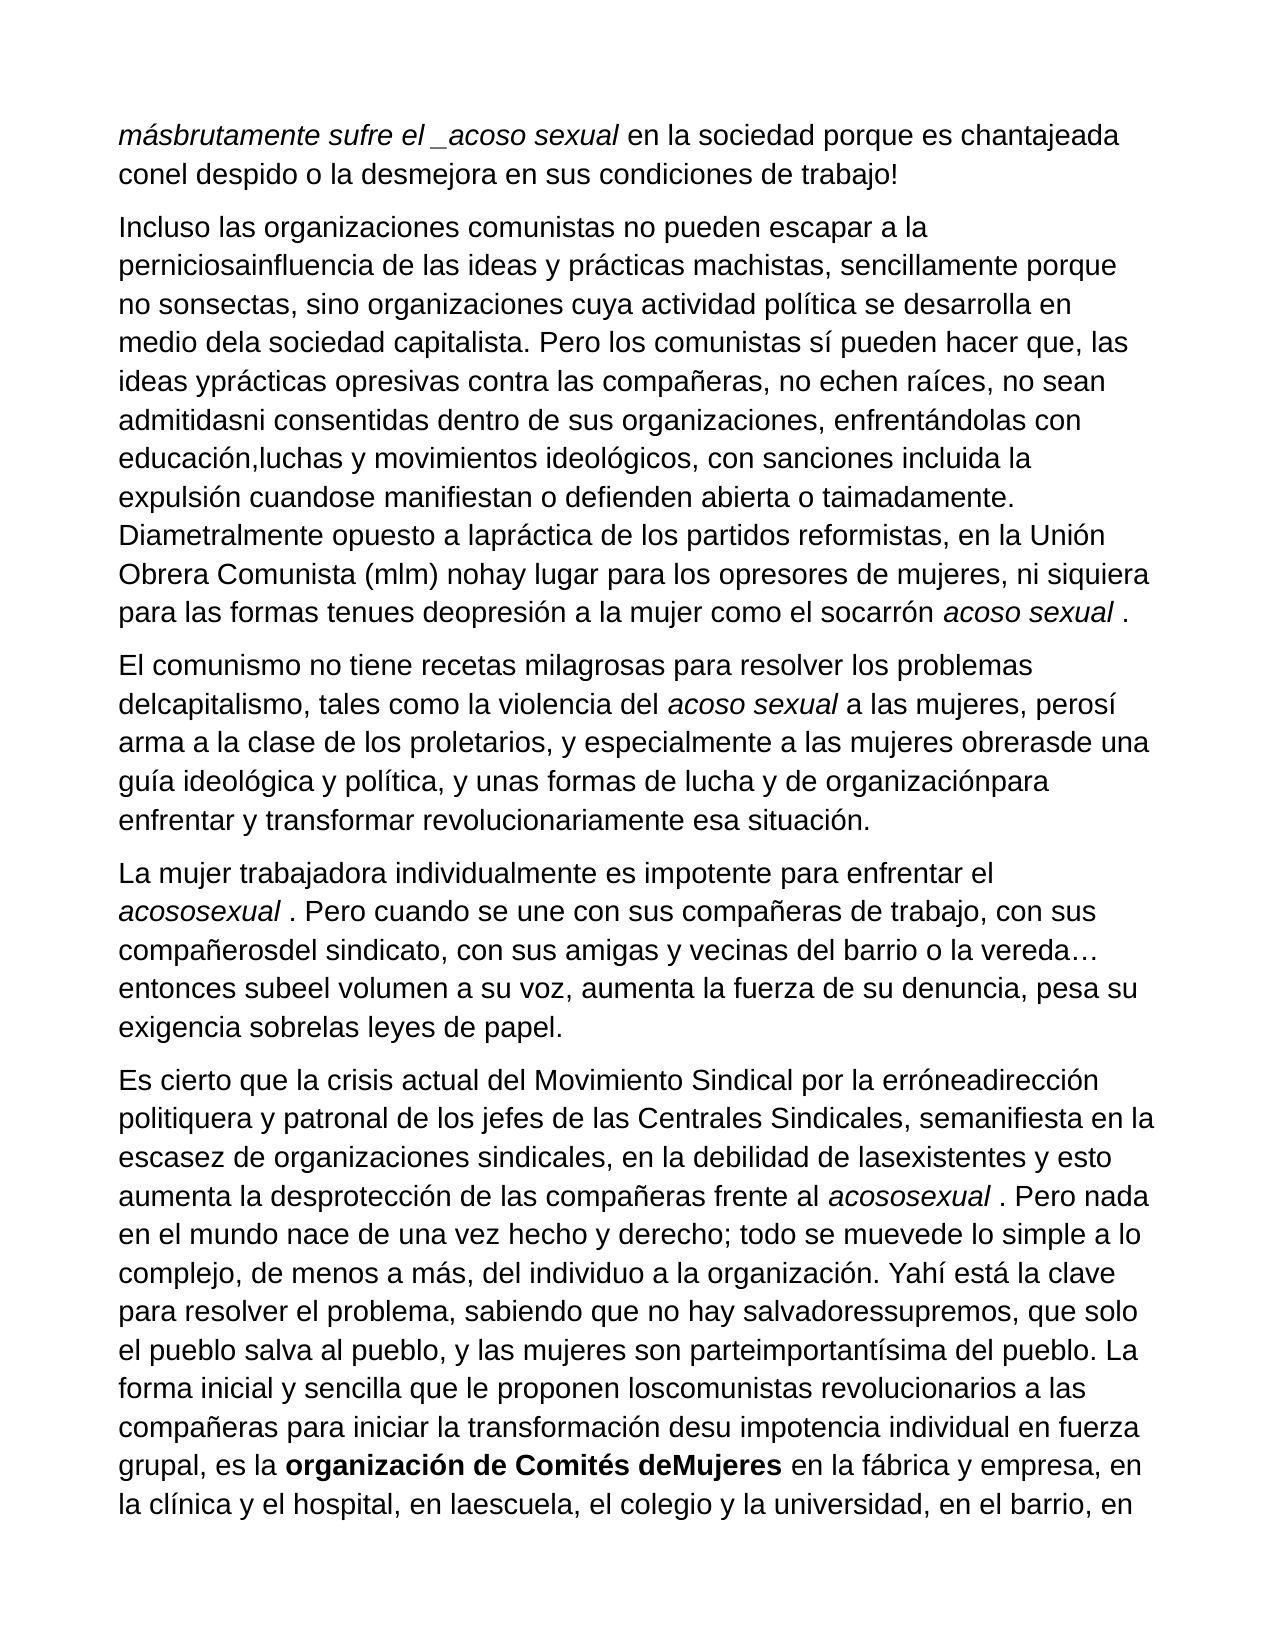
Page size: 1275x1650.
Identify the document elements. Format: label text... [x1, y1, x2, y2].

text Es cierto que la crisis actual del Movimiento Sindical por la erróneadirección politiquera y patronal de los jefes de las Centrales Sindicales, semanifiesta en la escasez de organizaciones sindicales, en la debilidad de lasexistentes y esto aumenta la desprotección de las compañeras frente al acososexual . Pero nada en el mundo nace de una vez hecho y derecho; todo se muevede lo simple a lo complejo, de menos a más, del individuo a la organización. Yahí está la clave para resolver el problema, sabiendo que no hay salvadoressupremos, que solo el pueblo salva al pueblo, y las mujeres son parteimportantísima del pueblo. La forma inicial y sencilla que le proponen loscomunistas revolucionarios a las compañeras para iniciar la transformación desu impotencia individual en fuerza grupal, es la organización de Comités deMujeres en la fábrica y empresa, en la clínica y el hospital, en laescuela, el colegio y la universidad, en el barrio, en [118, 1063, 1157, 1520]
text La mujer trabajadora individualmente es impotente para enfrentar el acososexual . Pero cuando se une con sus compañeras de trabajo, con sus compañerosdel sindicato, con sus amigas y vecinas del barrio o la vereda… entonces subeel volumen a su voz, aumenta la fuerza de su denuncia, pesa su exigencia sobrelas leyes de papel. [118, 856, 1157, 1043]
text Incluso las organizaciones comunistas no pueden escapar a la perniciosainfluencia de las ideas y prácticas machistas, sencillamente porque no sonsectas, sino organizaciones cuya actividad política se desarrolla en medio dela sociedad capitalista. Pero los comunistas sí pueden hacer que, las ideas yprácticas opresivas contra las compañeras, no echen raíces, no sean admitidasni consentidas dentro de sus organizaciones, enfrentándolas con educación,luchas y movimientos ideológicos, con sanciones incluida la expulsión cuandose manifiestan o defienden abierta o taimadamente. Diametralmente opuesto a lapráctica de los partidos reformistas, en la Unión Obrera Comunista (mlm) nohay lugar para los opresores de mujeres, ni siquiera para las formas tenues deopresión a la mujer como el socarrón acoso sexual . [118, 210, 1157, 629]
text másbrutamente sufre el _acoso sexual en la sociedad porque es chantajeada conel despido o la desmejora en sus condiciones de trabajo! [118, 118, 1157, 190]
text El comunismo no tiene recetas milagrosas para resolver los problemas delcapitalismo, tales como la violencia del acoso sexual a las mujeres, perosí arma a la clase de los proletarios, y especialmente a las mujeres obrerasde una guía ideológica y política, y unas formas de lucha y de organizaciónpara enfrentar y transformar revolucionariamente esa situación. [118, 648, 1157, 836]
